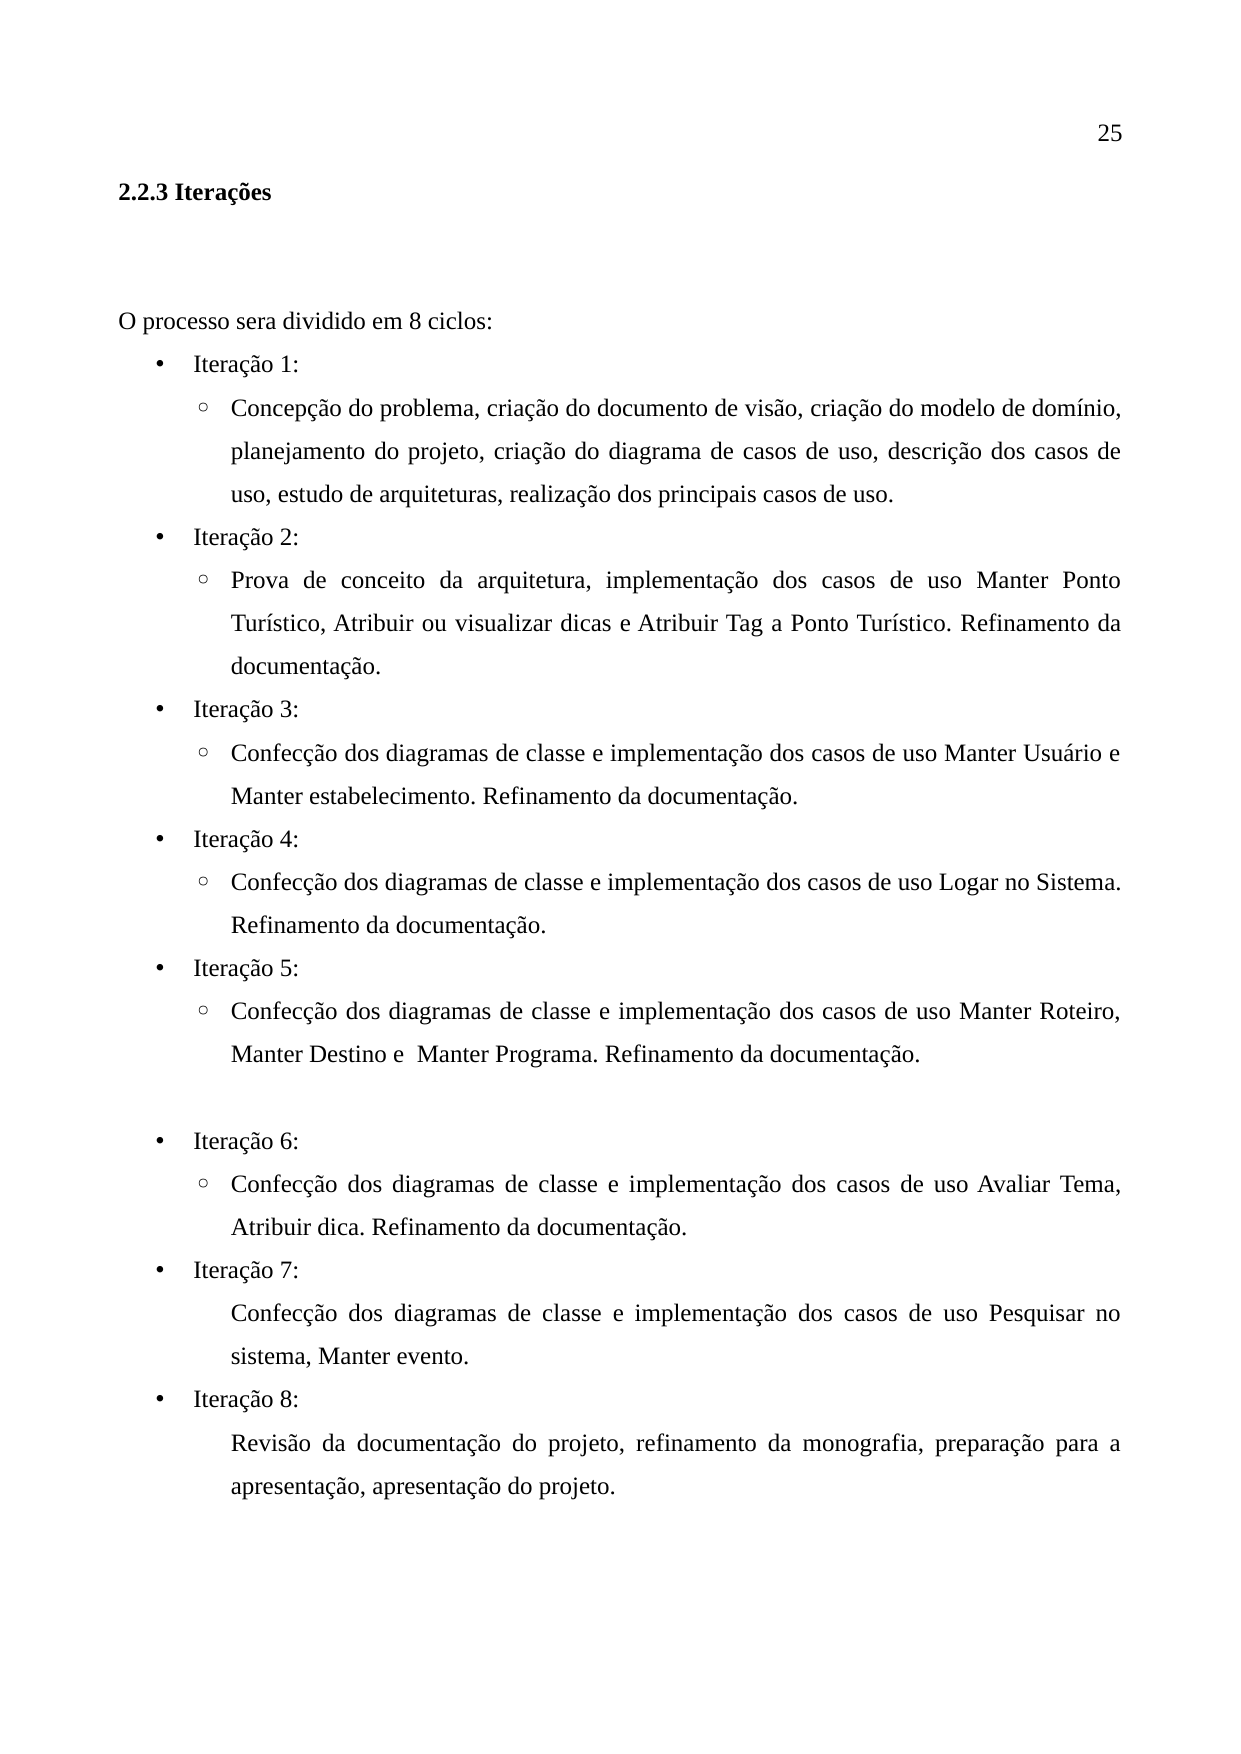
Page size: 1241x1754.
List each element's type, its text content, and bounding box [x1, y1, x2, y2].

text O processo sera dividido em 8 ciclos: [118, 306, 1122, 335]
list Iteração 3: [156, 694, 1122, 723]
list Revisão da documentação do projeto, refinamento da monografia, preparação para a apresentação, apresentação do projeto. [193, 1428, 1122, 1499]
list Confecção dos diagramas de classe e implementação dos casos de uso Manter Roteiro, Manter Destino e Manter Programa. Refinamento da documentação. [193, 996, 1122, 1068]
list Confecção dos diagramas de classe e implementação dos casos de uso Manter Usuário e Manter estabelecimento. Refinamento da documentação. [193, 738, 1122, 809]
list Iteração 5: [156, 953, 1122, 982]
list Iteração 4: [156, 824, 1122, 853]
subtitle Iterações [118, 177, 1122, 206]
list Iteração 1: [156, 349, 1122, 378]
list Iteração 6: [156, 1126, 1122, 1154]
list Iteração 2: [156, 522, 1122, 551]
list Prova de conceito da arquitetura, implementação dos casos de uso Manter Ponto Turístico, Atribuir ou visualizar dicas e Atribuir Tag a Ponto Turístico. Refinamento da documentação. [193, 565, 1122, 680]
list Iteração 8: [156, 1384, 1122, 1413]
list Confecção dos diagramas de classe e implementação dos casos de uso Logar no Sistema. Refinamento da documentação. [193, 867, 1122, 939]
list Confecção dos diagramas de classe e implementação dos casos de uso Avaliar Tema, Atribuir dica. Refinamento da documentação. [193, 1169, 1122, 1241]
list Concepção do problema, criação do documento de visão, criação do modelo de domínio, planejamento do projeto, criação do diagrama de casos de uso, descrição dos casos de uso, estudo de arquiteturas, realização dos principais casos de uso. [193, 393, 1122, 508]
list Confecção dos diagramas de classe e implementação dos casos de uso Pesquisar no sistema, Manter evento. [193, 1298, 1122, 1370]
list Iteração 7: [156, 1255, 1122, 1284]
